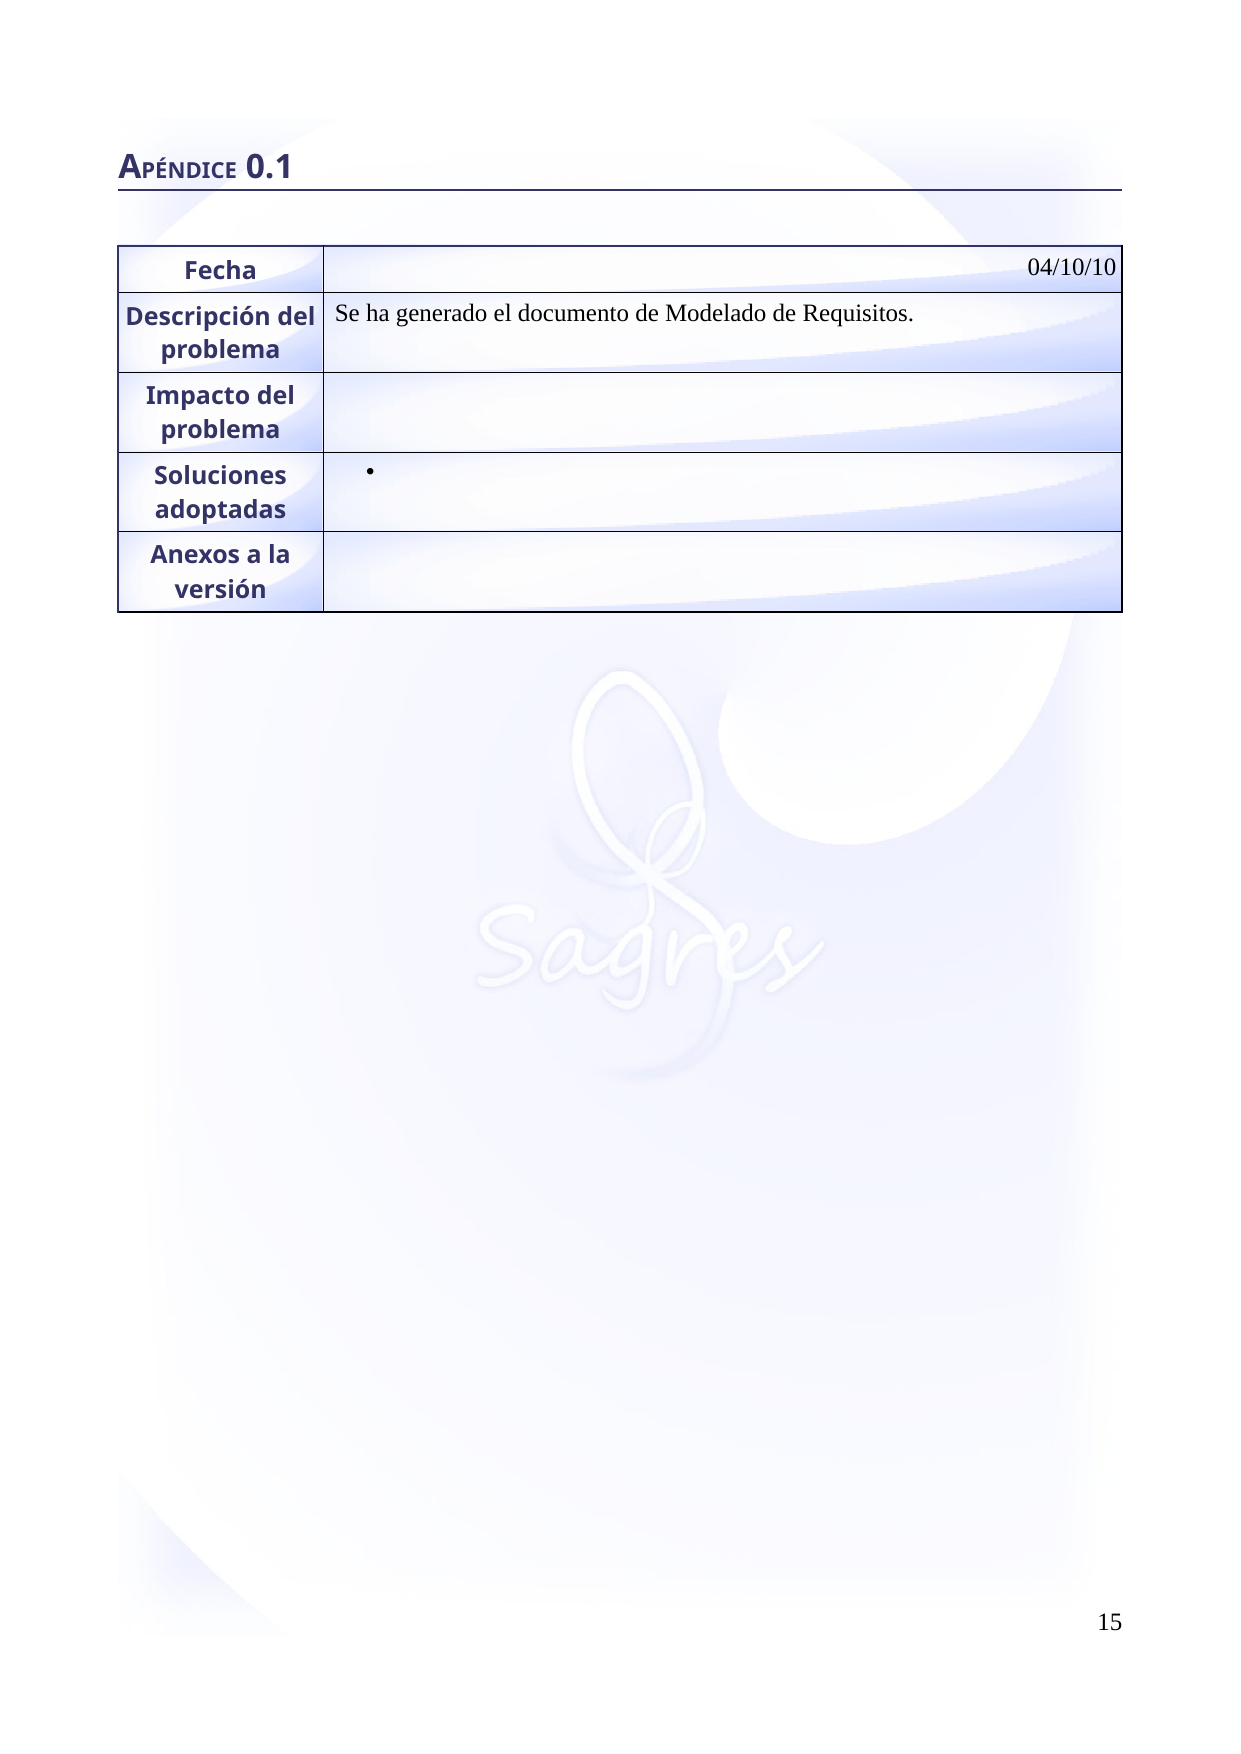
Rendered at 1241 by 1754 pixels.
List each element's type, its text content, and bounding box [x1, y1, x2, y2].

table_cell Descripción del problema [119, 293, 323, 372]
table_cell Anexos a la versión [119, 532, 323, 611]
picture [118, 191, 1122, 245]
table_cell [324, 373, 1121, 452]
table_cell Se ha generado el documento de Modelado de Requisitos. [324, 293, 1121, 372]
table_header 10/04/10 [324, 247, 1121, 292]
picture [118, 613, 1122, 1636]
table_cell [324, 453, 1121, 531]
subtitle Apéndice 0.1 [118, 143, 1122, 189]
picture [118, 118, 1122, 143]
table_cell Soluciones adoptadas [119, 453, 323, 531]
table_cell [324, 532, 1121, 611]
table_cell Impacto del problema [119, 373, 323, 452]
table_header Fecha [119, 247, 323, 292]
